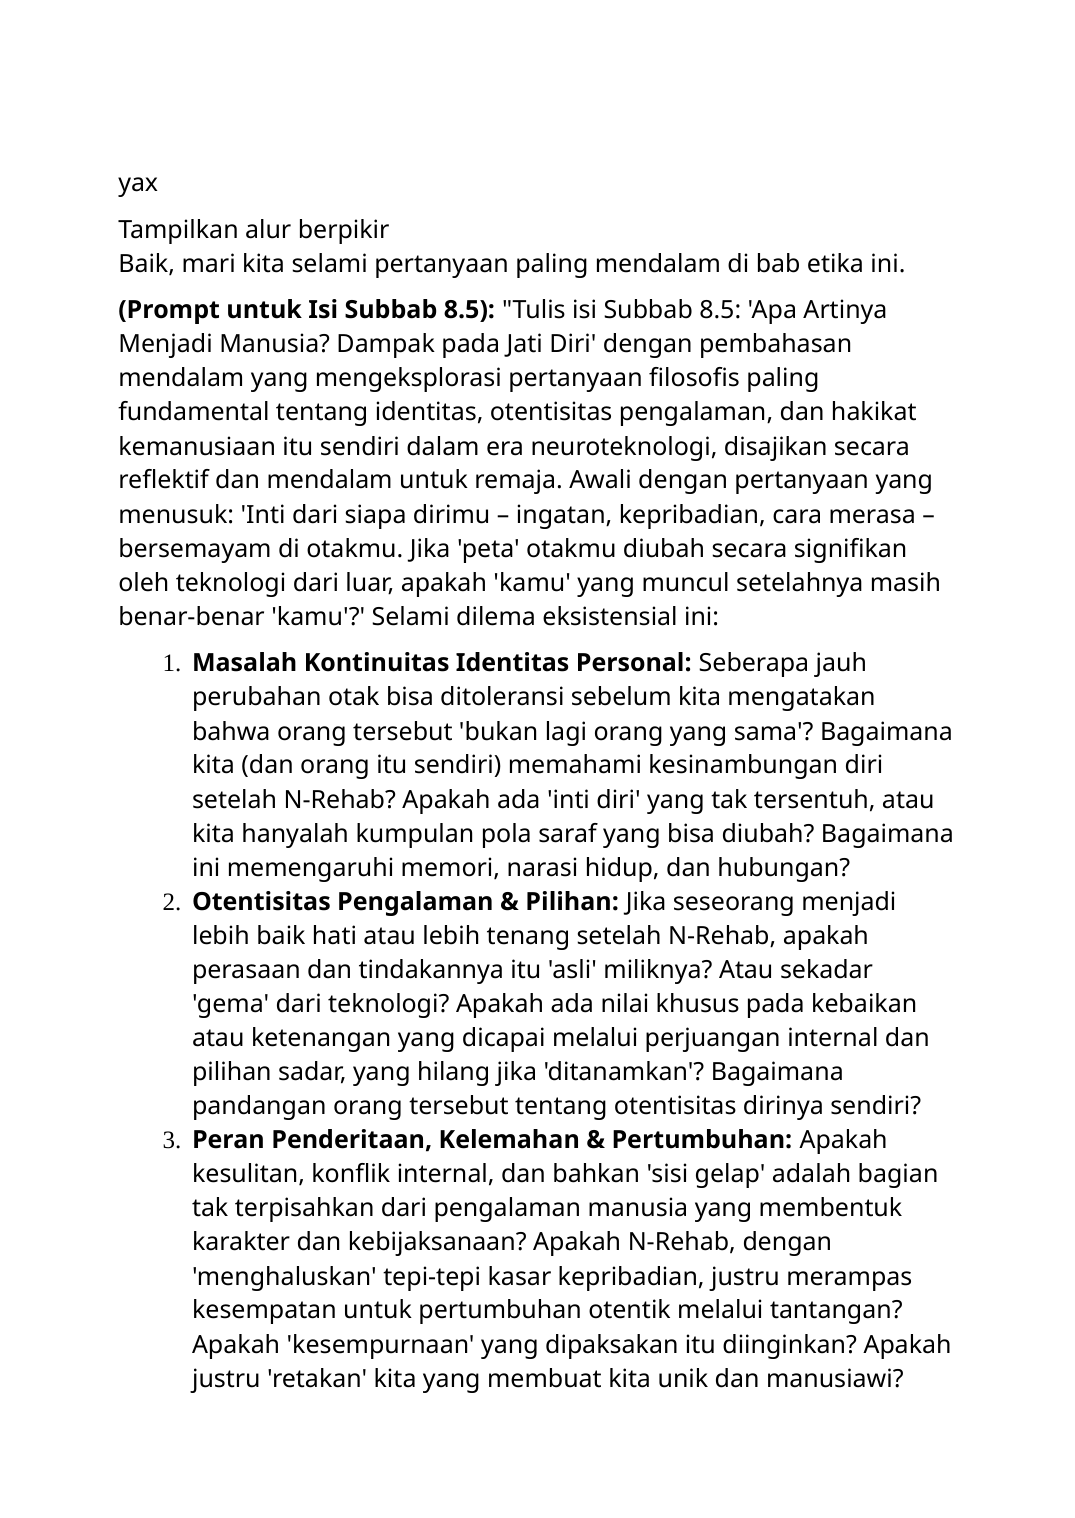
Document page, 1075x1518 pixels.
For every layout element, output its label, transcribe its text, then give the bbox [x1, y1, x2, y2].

text Baik, mari kita selami pertanyaan paling mendalam di bab etika ini. [118, 245, 957, 279]
list Peran Penderitaan, Kelemahan & Pertumbuhan: Apakah kesulitan, konflik internal, dan bahkan 'sisi gelap' adalah bagian tak terpisahkan dari pengalaman manusia yang membentuk karakter dan kebijaksanaan? Apakah N-Rehab, dengan 'menghaluskan' tepi-tepi kasar kepribadian, justru merampas kesempatan untuk pertumbuhan otentik melalui tantangan? Apakah 'kesempurnaan' yang dipaksakan itu diinginkan? Apakah justru 'retakan' kita yang membuat kita unik dan manusiawi? [162, 1122, 957, 1394]
list Otentisitas Pengalaman & Pilihan: Jika seseorang menjadi lebih baik hati atau lebih tenang setelah N-Rehab, apakah perasaan dan tindakannya itu 'asli' miliknya? Atau sekadar 'gema' dari teknologi? Apakah ada nilai khusus pada kebaikan atau ketenangan yang dicapai melalui perjuangan internal dan pilihan sadar, yang hilang jika 'ditanamkan'? Bagaimana pandangan orang tersebut tentang otentisitas dirinya sendiri? [162, 883, 957, 1122]
text Tampilkan alur berpikir [118, 211, 957, 245]
list Masalah Kontinuitas Identitas Personal: Seberapa jauh perubahan otak bisa ditoleransi sebelum kita mengatakan bahwa orang tersebut 'bukan lagi orang yang sama'? Bagaimana kita (dan orang itu sendiri) memahami kesinambungan diri setelah N-Rehab? Apakah ada 'inti diri' yang tak tersentuh, atau kita hanyalah kumpulan pola saraf yang bisa diubah? Bagaimana ini memengaruhi memori, narasi hidup, dan hubungan? [162, 645, 957, 883]
text (Prompt untuk Isi Subbab 8.5): "Tulis isi Subbab 8.5: 'Apa Artinya Menjadi Manusia? Dampak pada Jati Diri' dengan pembahasan mendalam yang mengeksplorasi pertanyaan filosofis paling fundamental tentang identitas, otentisitas pengalaman, dan hakikat kemanusiaan itu sendiri dalam era neuroteknologi, disajikan secara reflektif dan mendalam untuk remaja. Awali dengan pertanyaan yang menusuk: 'Inti dari siapa dirimu – ingatan, kepribadian, cara merasa – bersemayam di otakmu. Jika 'peta' otakmu diubah secara signifikan oleh teknologi dari luar, apakah 'kamu' yang muncul setelahnya masih benar-benar 'kamu'?' Selami dilema eksistensial ini: [118, 292, 957, 632]
text yax [118, 165, 957, 199]
